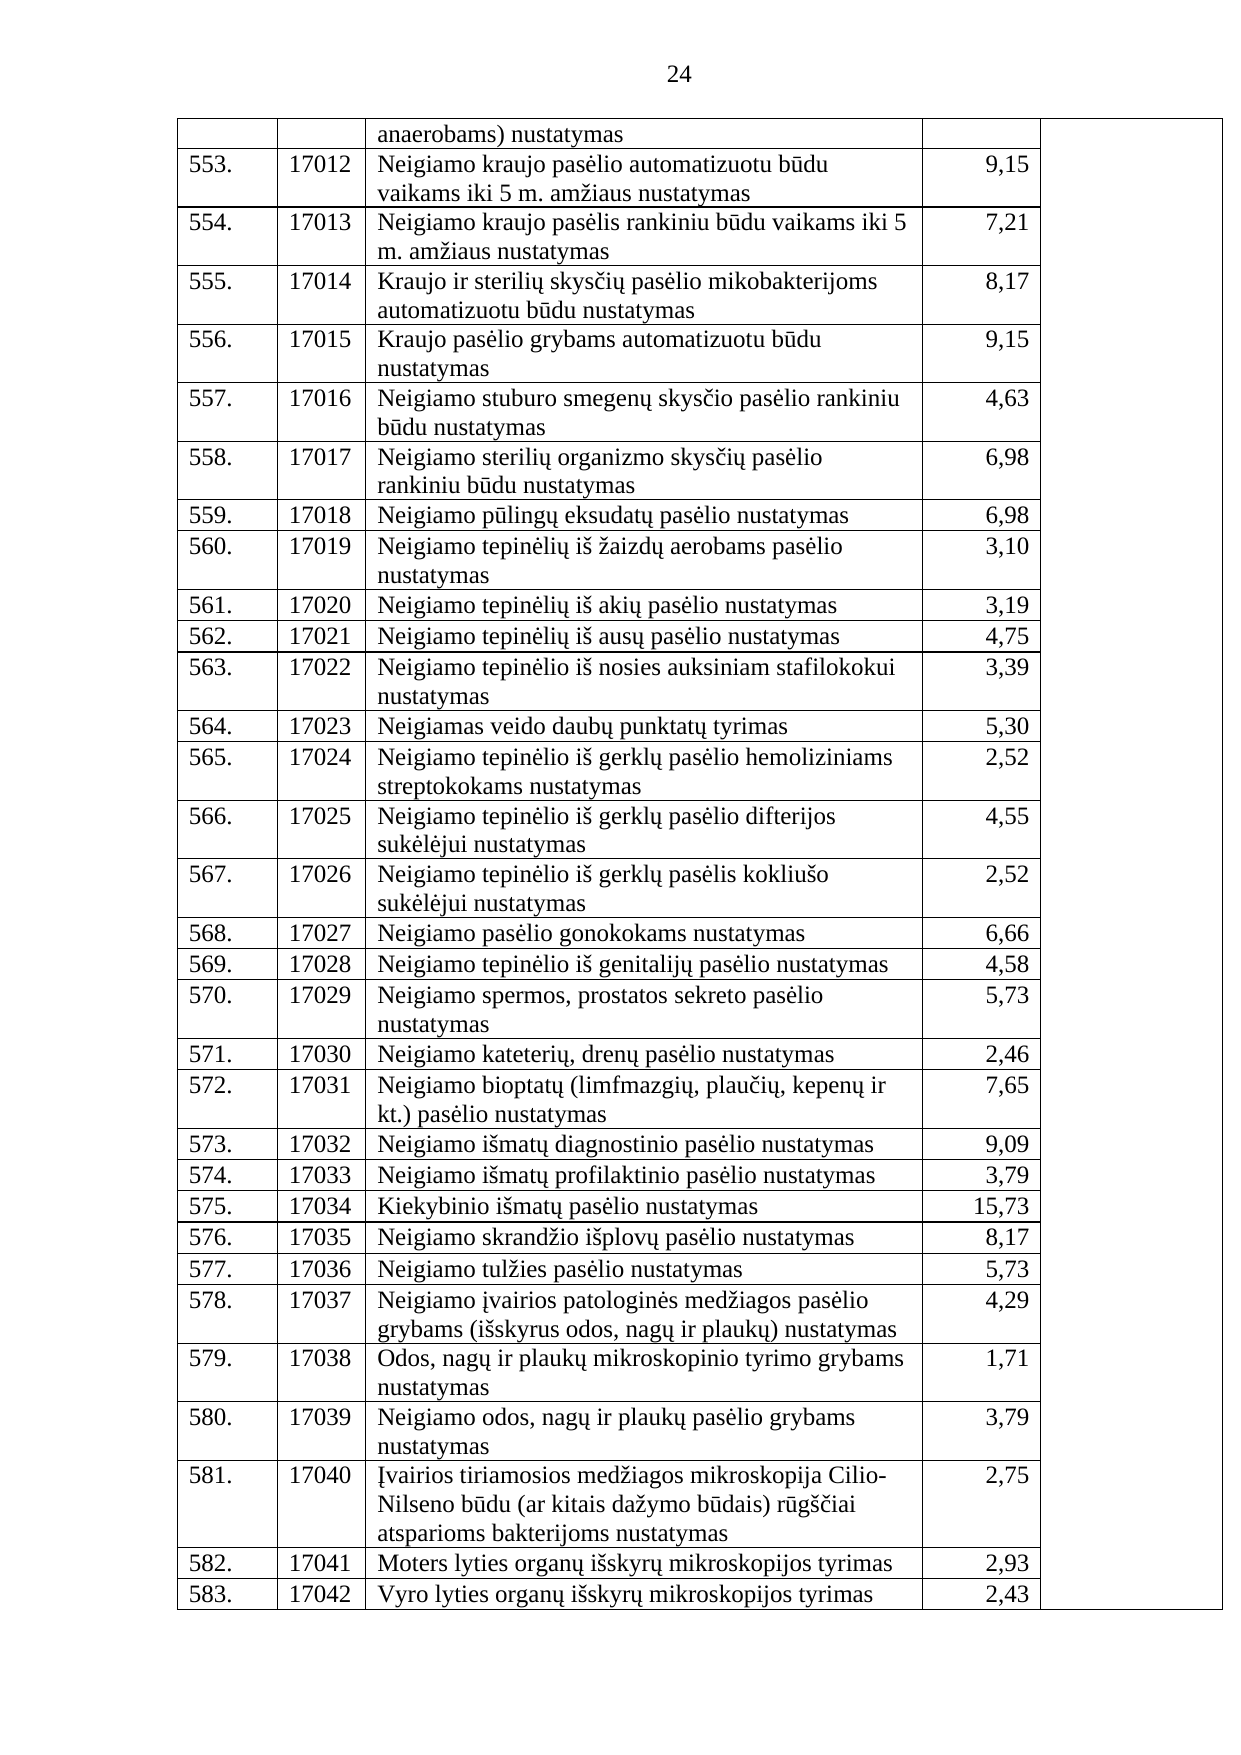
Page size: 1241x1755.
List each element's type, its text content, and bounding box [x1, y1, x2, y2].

table_cell 559. [178, 500, 277, 530]
table_cell [1041, 119, 1222, 1609]
table_cell 8,17 [923, 266, 1040, 323]
table_cell 17036 [278, 1254, 365, 1284]
table_cell 17016 [278, 383, 365, 441]
table_cell 6,98 [923, 442, 1040, 499]
table_cell 17032 [278, 1129, 365, 1159]
table_cell Neigiamo tepinėlio iš genitalijų pasėlio nustatymas [366, 949, 922, 979]
table_cell 7,65 [923, 1070, 1040, 1128]
table_cell 9,15 [923, 149, 1040, 206]
table_cell 570. [178, 980, 277, 1038]
table_cell 3,79 [923, 1160, 1040, 1190]
table_cell 555. [178, 266, 277, 323]
table_cell 561. [178, 590, 277, 620]
table_cell 582. [178, 1548, 277, 1578]
table_cell Neigiamo pūlingų eksudatų pasėlio nustatymas [366, 500, 922, 530]
table_cell 560. [178, 531, 277, 589]
table_cell Įvairios tiriamosios medžiagos mikroskopija Cilio-Nilseno būdu (ar kitais dažymo būdais) rūgščiai atsparioms bakterijoms nustatymas [366, 1461, 922, 1547]
table_cell 4,75 [923, 621, 1040, 651]
table_cell 578. [178, 1285, 277, 1342]
table_cell 571. [178, 1039, 277, 1069]
table_cell Neigiamo kraujo pasėlis rankiniu būdu vaikams iki 5 m. amžiaus nustatymas [366, 208, 922, 265]
table_cell Neigiamo spermos, prostatos sekreto pasėlio nustatymas [366, 980, 922, 1038]
table_cell 565. [178, 742, 277, 800]
table_cell 17031 [278, 1070, 365, 1128]
table_cell 562. [178, 621, 277, 651]
table_cell Neigiamo bioptatų (limfmazgių, plaučių, kepenų ir kt.) pasėlio nustatymas [366, 1070, 922, 1128]
table_cell 17030 [278, 1039, 365, 1069]
table_cell 7,21 [923, 208, 1040, 265]
table_cell 17015 [278, 325, 365, 382]
table_cell 17020 [278, 590, 365, 620]
table_cell 17039 [278, 1402, 365, 1459]
table_cell 6,98 [923, 500, 1040, 530]
table_cell 5,73 [923, 1254, 1040, 1284]
table_cell 8,17 [923, 1223, 1040, 1253]
table_cell 566. [178, 801, 277, 858]
table_cell Neigiamas veido daubų punktatų tyrimas [366, 711, 922, 741]
table_cell Neigiamo tepinėlio iš nosies auksiniam stafilokokui nustatymas [366, 653, 922, 710]
table_cell Odos, nagų ir plaukų mikroskopinio tyrimo grybams nustatymas [366, 1344, 922, 1401]
table_cell 17033 [278, 1160, 365, 1190]
table_cell Neigiamo tepinėlio iš gerklų pasėlis kokliušo sukėlėjui nustatymas [366, 859, 922, 917]
table_cell Moters lyties organų išskyrų mikroskopijos tyrimas [366, 1548, 922, 1578]
table_cell 17029 [278, 980, 365, 1038]
table_cell 17027 [278, 918, 365, 948]
table_cell Neigiamo įvairios patologinės medžiagos pasėlio grybams (išskyrus odos, nagų ir plaukų) nustatymas [366, 1285, 922, 1342]
table_cell Neigiamo pasėlio gonokokams nustatymas [366, 918, 922, 948]
table_cell 17037 [278, 1285, 365, 1342]
table_cell 4,63 [923, 383, 1040, 441]
table_cell Neigiamo stuburo smegenų skysčio pasėlio rankiniu būdu nustatymas [366, 383, 922, 441]
table_cell 581. [178, 1461, 277, 1547]
table_cell 3,10 [923, 531, 1040, 589]
table_cell Neigiamo kateterių, drenų pasėlio nustatymas [366, 1039, 922, 1069]
table_cell 583. [178, 1579, 277, 1609]
table_cell 6,66 [923, 918, 1040, 948]
table_cell 17019 [278, 531, 365, 589]
table_cell 17018 [278, 500, 365, 530]
table_cell 2,52 [923, 742, 1040, 800]
table_cell 17026 [278, 859, 365, 917]
table_cell 5,30 [923, 711, 1040, 741]
table_cell 4,29 [923, 1285, 1040, 1342]
table_cell 575. [178, 1191, 277, 1221]
table_cell 17035 [278, 1223, 365, 1253]
table_cell Neigiamo tepinėlio iš gerklų pasėlio hemoliziniams streptokokams nustatymas [366, 742, 922, 800]
table_cell Neigiamo išmatų profilaktinio pasėlio nustatymas [366, 1160, 922, 1190]
table_cell Kraujo ir sterilių skysčių pasėlio mikobakterijoms automatizuotu būdu nustatymas [366, 266, 922, 323]
table_cell 17013 [278, 208, 365, 265]
table_cell 17028 [278, 949, 365, 979]
table_cell 3,19 [923, 590, 1040, 620]
table_cell Neigiamo odos, nagų ir plaukų pasėlio grybams nustatymas [366, 1402, 922, 1459]
table_cell 2,43 [923, 1579, 1040, 1609]
table_cell Kraujo pasėlio grybams automatizuotu būdu nustatymas [366, 325, 922, 382]
table_cell 17025 [278, 801, 365, 858]
table_cell [923, 119, 1040, 148]
table_cell [178, 119, 277, 148]
table_cell 569. [178, 949, 277, 979]
table_cell 17038 [278, 1344, 365, 1401]
table_cell 556. [178, 325, 277, 382]
table_cell 577. [178, 1254, 277, 1284]
table_cell Neigiamo tepinėlio iš gerklų pasėlio difterijos sukėlėjui nustatymas [366, 801, 922, 858]
table_cell 17022 [278, 653, 365, 710]
table_cell 579. [178, 1344, 277, 1401]
table_cell 4,55 [923, 801, 1040, 858]
table_cell Neigiamo tepinėlių iš akių pasėlio nustatymas [366, 590, 922, 620]
table_cell 580. [178, 1402, 277, 1459]
table_cell 1,71 [923, 1344, 1040, 1401]
table_cell 576. [178, 1223, 277, 1253]
table_cell Vyro lyties organų išskyrų mikroskopijos tyrimas [366, 1579, 922, 1609]
table_cell 3,39 [923, 653, 1040, 710]
table_cell 17023 [278, 711, 365, 741]
table_cell Neigiamo sterilių organizmo skysčių pasėlio rankiniu būdu nustatymas [366, 442, 922, 499]
table_cell 17042 [278, 1579, 365, 1609]
table_cell Neigiamo tulžies pasėlio nustatymas [366, 1254, 922, 1284]
table_cell 9,09 [923, 1129, 1040, 1159]
table_cell 2,52 [923, 859, 1040, 917]
table_cell Neigiamo tepinėlių iš žaizdų aerobams pasėlio nustatymas [366, 531, 922, 589]
table_cell 568. [178, 918, 277, 948]
table_cell [278, 119, 365, 148]
table_cell Neigiamo išmatų diagnostinio pasėlio nustatymas [366, 1129, 922, 1159]
table_cell 2,75 [923, 1461, 1040, 1547]
table_cell 17024 [278, 742, 365, 800]
table_cell 17034 [278, 1191, 365, 1221]
table_cell 563. [178, 653, 277, 710]
table_cell 558. [178, 442, 277, 499]
table_cell anaerobams) nustatymas [366, 119, 922, 148]
table_cell Kiekybinio išmatų pasėlio nustatymas [366, 1191, 922, 1221]
table_cell 4,58 [923, 949, 1040, 979]
table_cell 2,93 [923, 1548, 1040, 1578]
table_cell 557. [178, 383, 277, 441]
table_cell 573. [178, 1129, 277, 1159]
table_cell 17014 [278, 266, 365, 323]
table_cell Neigiamo tepinėlių iš ausų pasėlio nustatymas [366, 621, 922, 651]
table_cell 567. [178, 859, 277, 917]
table_cell 572. [178, 1070, 277, 1128]
table_cell 17021 [278, 621, 365, 651]
table_cell 9,15 [923, 325, 1040, 382]
table_cell 3,79 [923, 1402, 1040, 1459]
table_cell 17041 [278, 1548, 365, 1578]
table_cell 17017 [278, 442, 365, 499]
table_cell Neigiamo kraujo pasėlio automatizuotu būdu vaikams iki 5 m. amžiaus nustatymas [366, 149, 922, 206]
table_cell Neigiamo skrandžio išplovų pasėlio nustatymas [366, 1223, 922, 1253]
table_cell 553. [178, 149, 277, 206]
table_cell 5,73 [923, 980, 1040, 1038]
table_cell 564. [178, 711, 277, 741]
table_cell 2,46 [923, 1039, 1040, 1069]
table_cell 574. [178, 1160, 277, 1190]
table_cell 17012 [278, 149, 365, 206]
table_cell 15,73 [923, 1191, 1040, 1221]
table_cell 554. [178, 208, 277, 265]
table_cell 17040 [278, 1461, 365, 1547]
